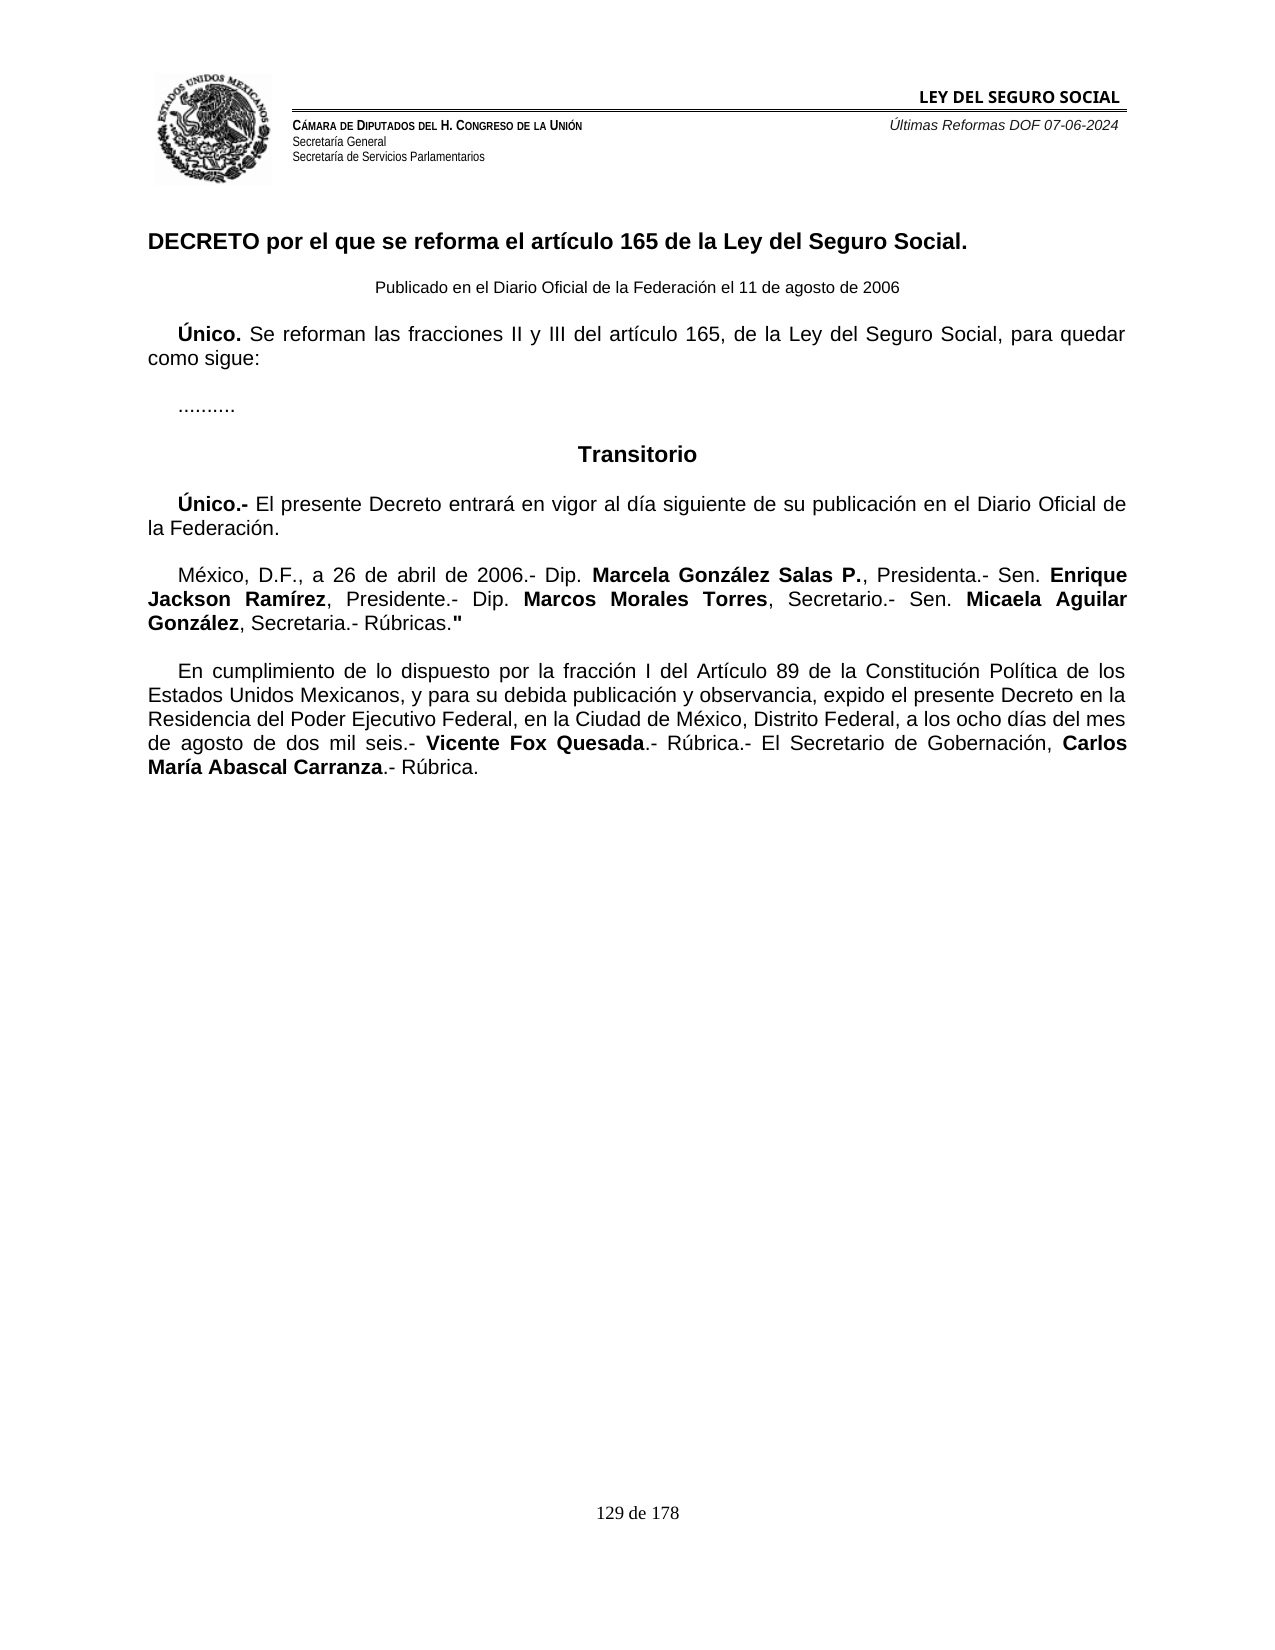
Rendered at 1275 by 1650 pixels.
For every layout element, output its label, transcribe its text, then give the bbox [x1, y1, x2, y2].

text México, D.F., a 26 de abril de 2006.- Dip. Marcela González Salas P., Presidenta.- Sen. Enrique Jackson Ramírez, Presidente.- Dip. Marcos Morales Torres, Secretario.- Sen. Micaela Aguilar González, Secretaria.- Rúbricas." [148, 563, 1127, 635]
text Transitorio [148, 441, 1127, 467]
text DECRETO por el que se reforma el artículo 165 de la Ley del Seguro Social. [148, 228, 1127, 254]
text Único.- El presente Decreto entrará en vigor al día siguiente de su publicación en el Diario Oficial de la Federación. [148, 491, 1127, 539]
text En cumplimiento de lo dispuesto por la fracción I del Artículo 89 de la Constitución Política de los Estados Unidos Mexicanos, y para su debida publicación y observancia, expido el presente Decreto en la Residencia del Poder Ejecutivo Federal, en la Ciudad de México, Distrito Federal, a los ocho días del mes de agosto de dos mil seis.- Vicente Fox Quesada.- Rúbrica.- El Secretario de Gobernación, Carlos María Abascal Carranza.- Rúbrica. [148, 659, 1127, 779]
text Publicado en el Diario Oficial de la Federación el 11 de agosto de 2006 [148, 278, 1127, 297]
text Único. Se reforman las fracciones II y III del artículo 165, de la Ley del Seguro Social, para quedar como sigue: [148, 321, 1127, 369]
text .......... [148, 393, 1127, 417]
